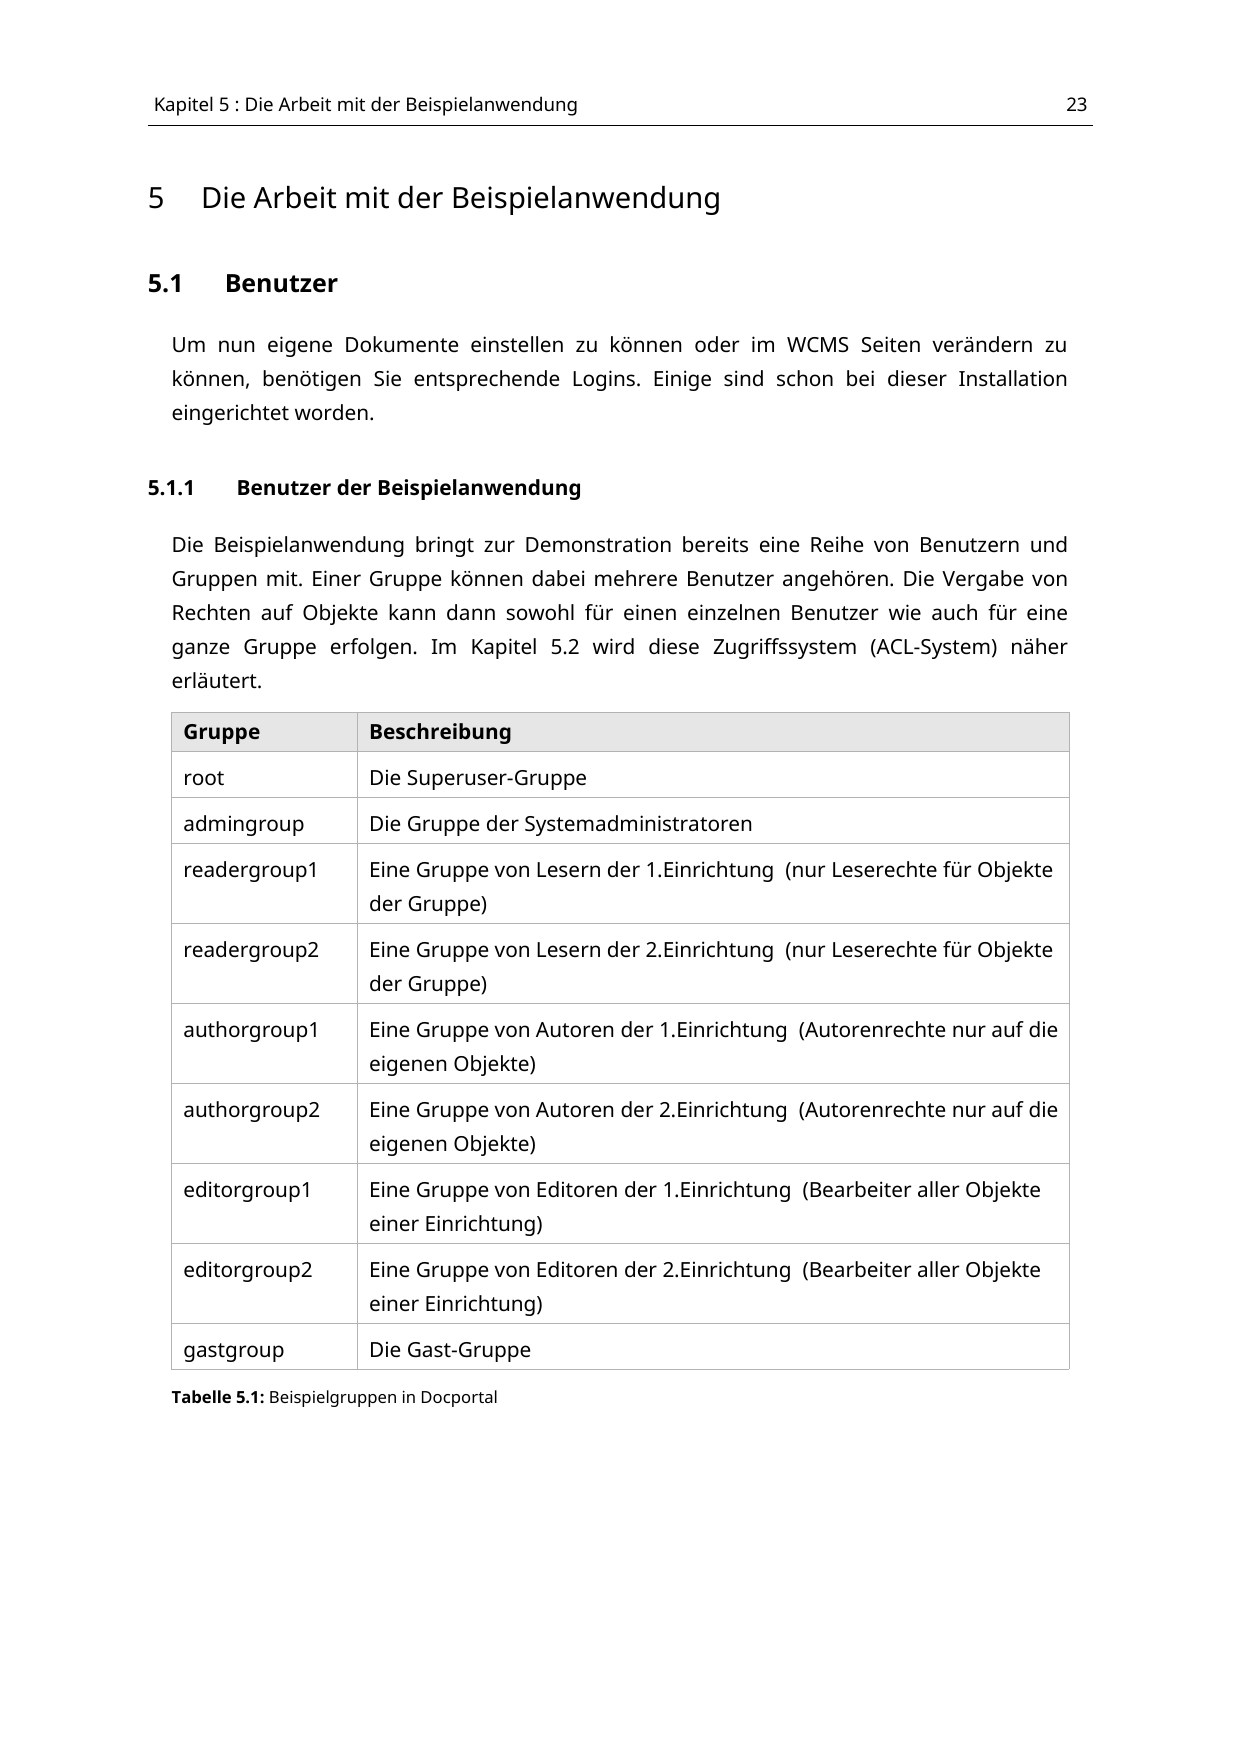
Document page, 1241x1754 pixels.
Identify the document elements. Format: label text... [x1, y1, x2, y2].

table_cell Die Superuser-Gruppe [358, 752, 1069, 797]
table_cell Die Gruppe der Systemadministratoren [358, 798, 1069, 843]
table_header Beschreibung [358, 713, 1069, 751]
table_cell authorgroup2 [172, 1084, 357, 1163]
table_cell Die Gast-Gruppe [358, 1324, 1069, 1369]
text Um nun eigene Dokumente einstellen zu können oder im WCMS Seiten verändern zu können, benötigen Sie entsprechende Logins. Einige sind schon bei dieser Installation eingerichtet worden. [171, 330, 1069, 426]
table_header Gruppe [172, 713, 357, 751]
text Die Beispielanwendung bringt zur Demonstration bereits eine Reihe von Benutzern und Gruppen mit. Einer Gruppe können dabei mehrere Benutzer angehören. Die Vergabe von Rechten auf Objekte kann dann sowohl für einen einzelnen Benutzer wie auch für eine ganze Gruppe erfolgen. Im Kapitel 5.2 wird diese Zugriffssystem (ACL-System) näher erläutert. [171, 531, 1069, 694]
table_cell editorgroup2 [172, 1244, 357, 1323]
table_cell Eine Gruppe von Lesern der 1.Einrichtung (nur Leserechte für Objekte der Gruppe) [358, 844, 1069, 923]
table_cell authorgroup1 [172, 1004, 357, 1083]
table_cell Eine Gruppe von Autoren der 1.Einrichtung (Autorenrechte nur auf die eigenen Objekte) [358, 1004, 1069, 1083]
table_cell Eine Gruppe von Autoren der 2.Einrichtung (Autorenrechte nur auf die eigenen Objekte) [358, 1084, 1069, 1163]
table_cell admingroup [172, 798, 357, 843]
table_cell gastgroup [172, 1324, 357, 1369]
table_cell Eine Gruppe von Editoren der 1.Einrichtung (Bearbeiter aller Objekte einer Einrichtung) [358, 1164, 1069, 1243]
subtitle Benutzer der Beispielanwendung [148, 473, 1092, 501]
subtitle Benutzer [148, 266, 1092, 300]
table_cell editorgroup1 [172, 1164, 357, 1243]
table_cell readergroup1 [172, 844, 357, 923]
subtitle Die Arbeit mit der Beispielanwendung [148, 177, 1092, 217]
table_cell Eine Gruppe von Lesern der 2.Einrichtung (nur Leserechte für Objekte der Gruppe) [358, 924, 1069, 1003]
table_cell readergroup2 [172, 924, 357, 1003]
table_cell root [172, 752, 357, 797]
table_cell Eine Gruppe von Editoren der 2.Einrichtung (Bearbeiter aller Objekte einer Einrichtung) [358, 1244, 1069, 1323]
text Tabelle 5.1: Beispielgruppen in Docportal [171, 1385, 1069, 1408]
